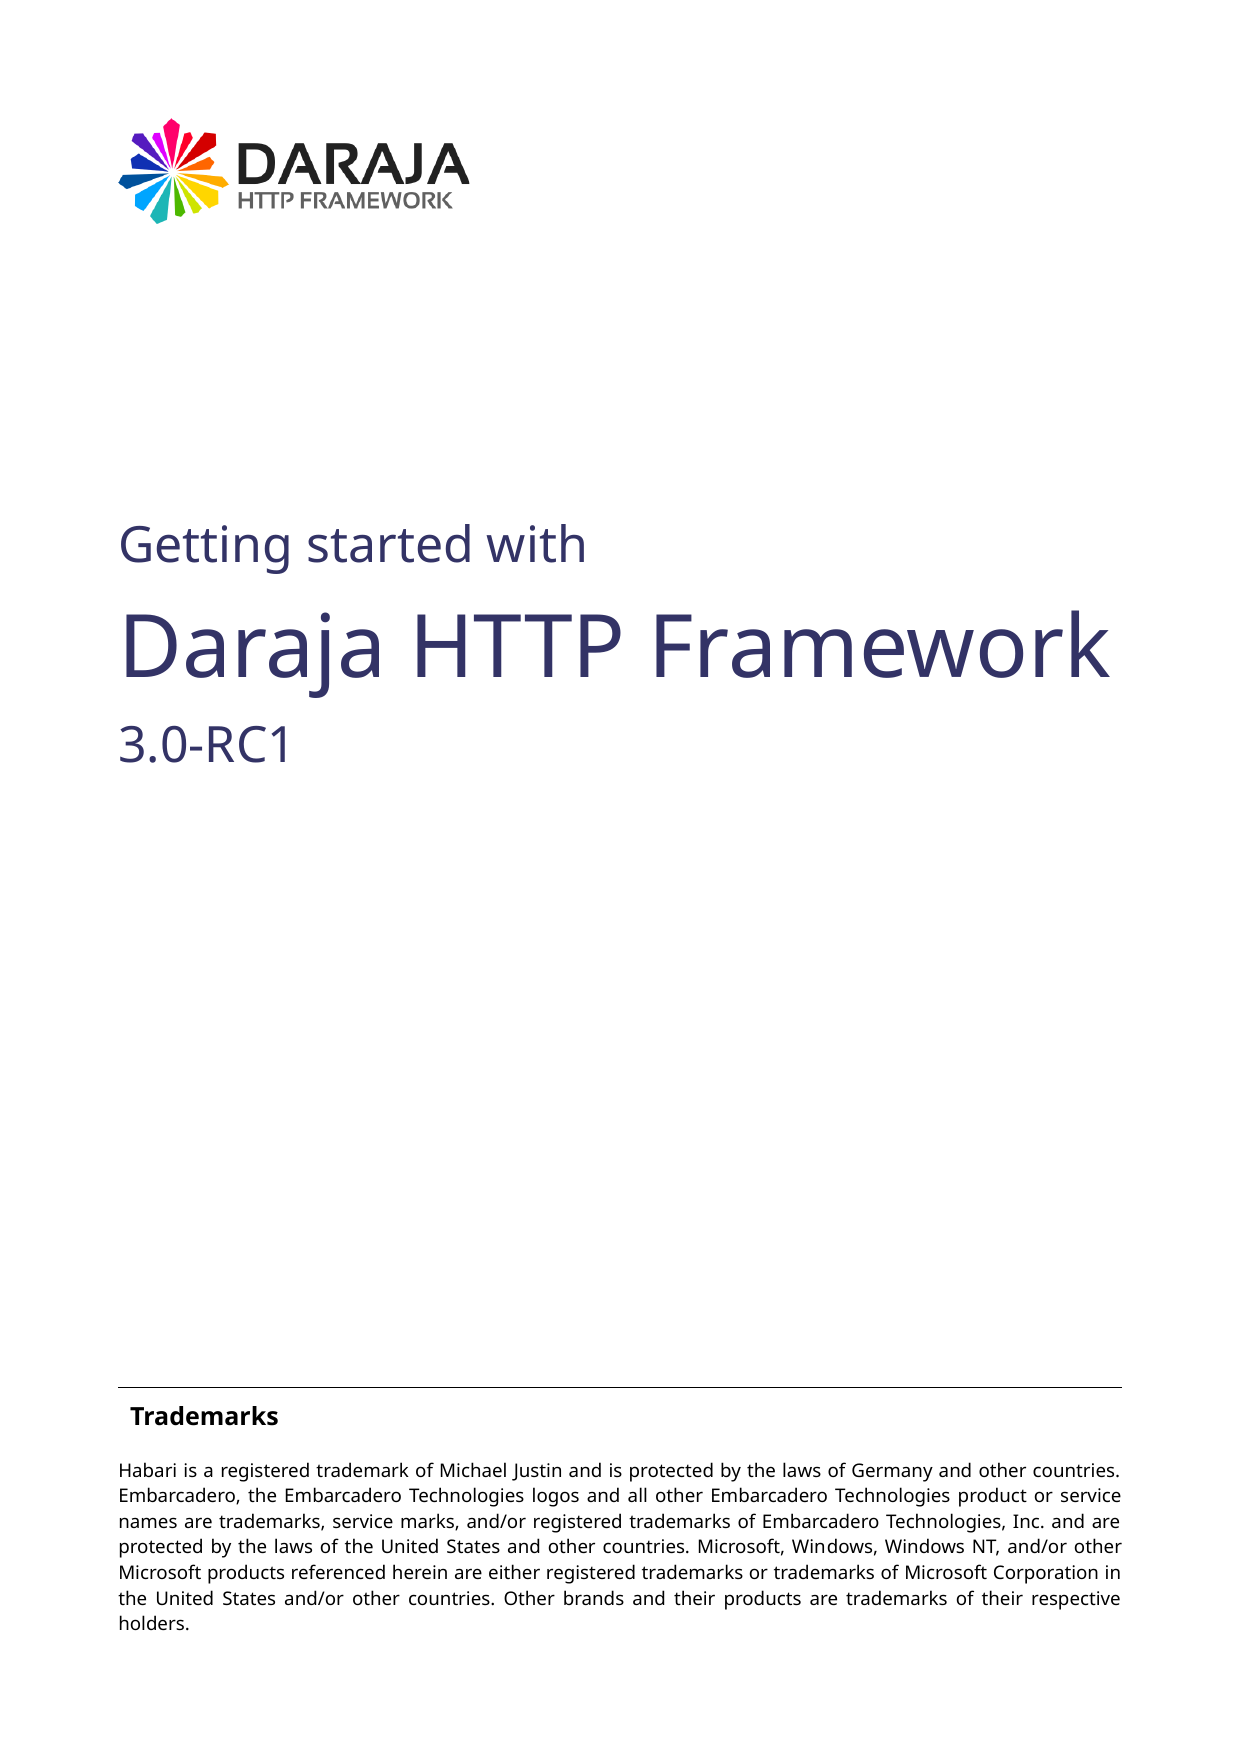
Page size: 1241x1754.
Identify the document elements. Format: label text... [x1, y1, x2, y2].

title Daraja HTTP Framework [118, 584, 1122, 703]
title Getting started with [118, 509, 1122, 577]
title 3.0-RC1 [118, 709, 1122, 777]
picture [118, 118, 470, 224]
